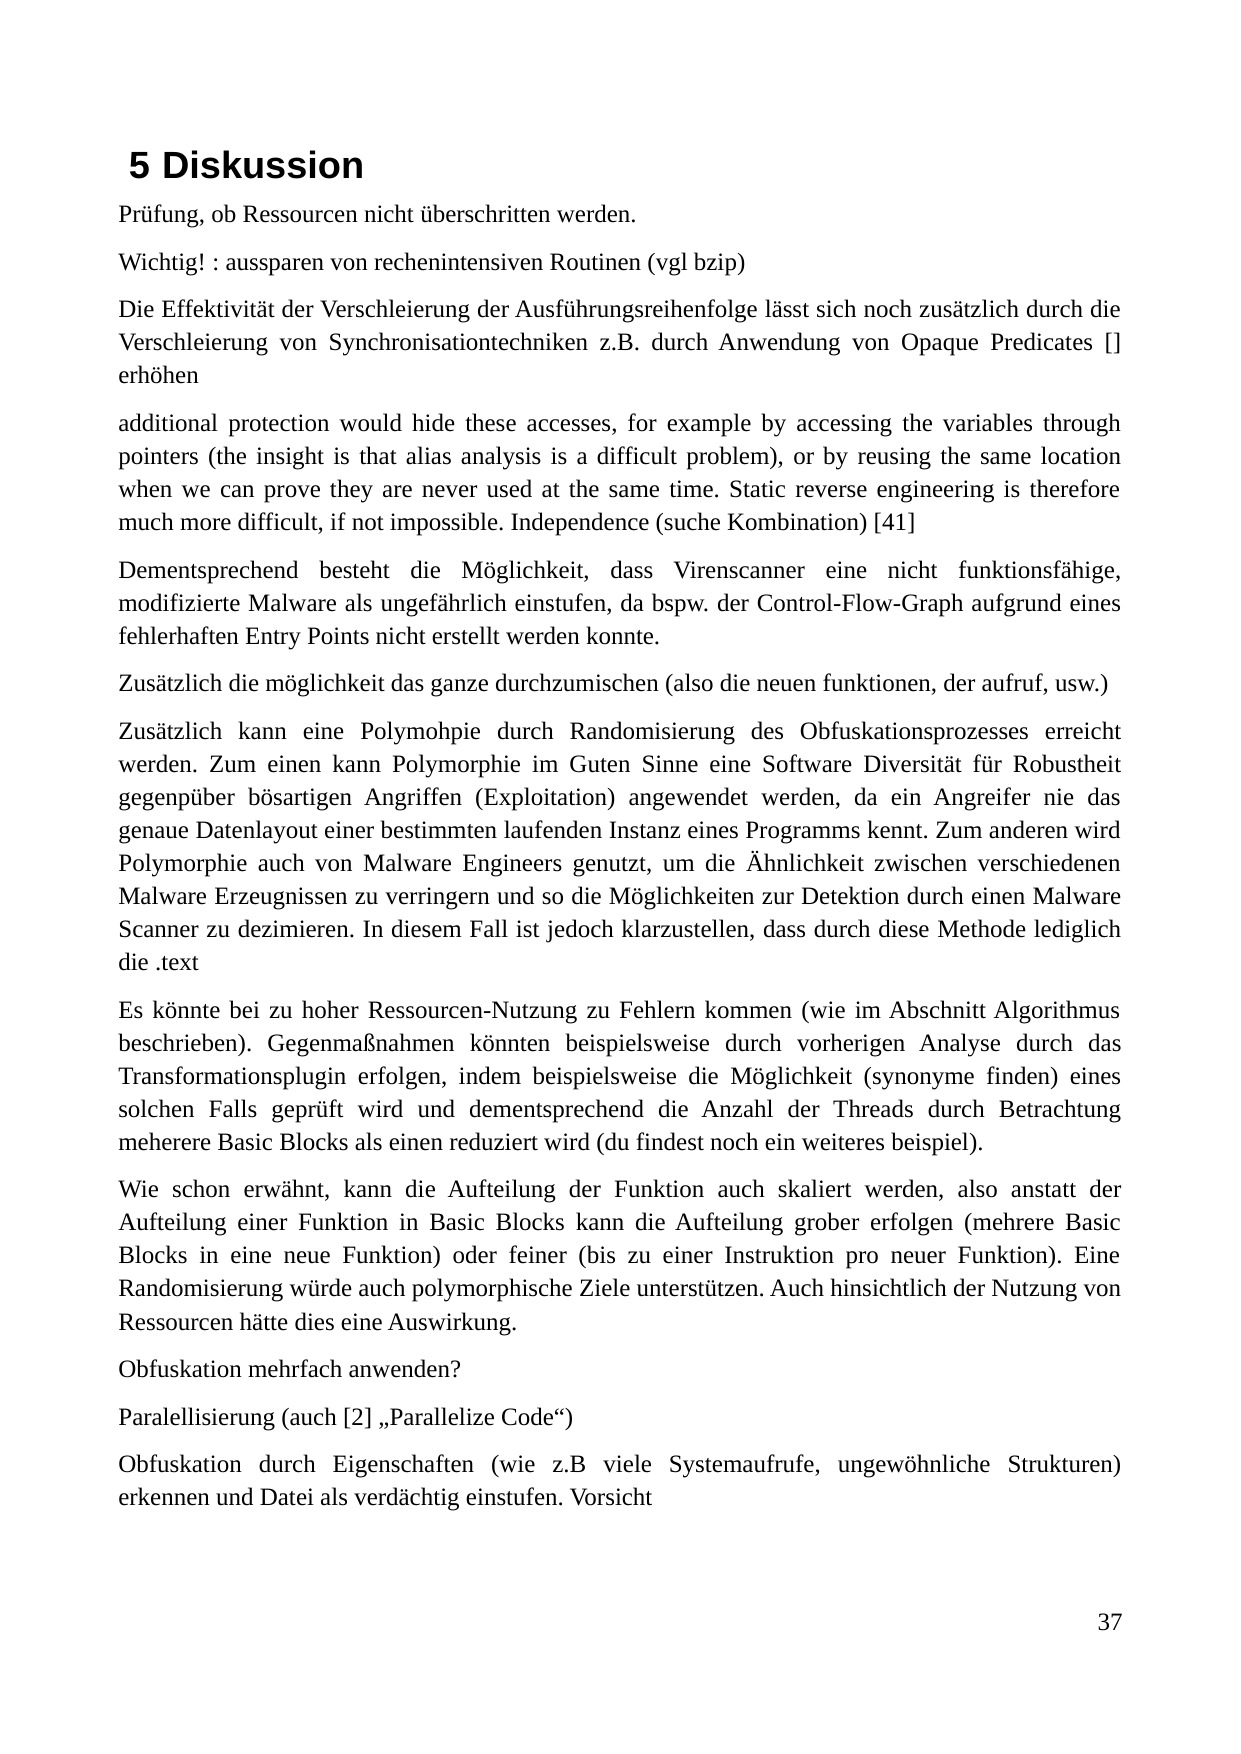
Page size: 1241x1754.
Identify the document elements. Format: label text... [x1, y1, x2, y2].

text Dementsprechend besteht die Möglichkeit, dass Virenscanner eine nicht funktionsfähige, modifizierte Malware als ungefährlich einstufen, da bspw. der Control-Flow-Graph aufgrund eines fehlerhaften Entry Points nicht erstellt werden konnte. [118, 555, 1122, 649]
text Es könnte bei zu hoher Ressourcen-Nutzung zu Fehlern kommen (wie im Abschnitt Algorithmus beschrieben). Gegenmaßnahmen könnten beispielsweise durch vorherigen Analyse durch das Transformationsplugin erfolgen, indem beispielsweise die Möglichkeit (synonyme finden) eines solchen Falls geprüft wird und dementsprechend die Anzahl der Threads durch Betrachtung meherere Basic Blocks als einen reduziert wird (du findest noch ein weiteres beispiel). [118, 995, 1122, 1156]
text Zusätzlich die möglichkeit das ganze durchzumischen (also die neuen funktionen, der aufruf, usw.) [118, 668, 1122, 697]
text Paralellisierung (auch [2] „Parallelize Code“) [118, 1402, 1122, 1431]
text additional protection would hide these accesses, for example by accessing the variables through pointers (the insight is that alias analysis is a difficult problem), or by reusing the same location when we can prove they are never used at the same time. Static reverse engineering is therefore much more difficult, if not impossible. Independence (suche Kombination) [41] [118, 408, 1122, 536]
text Zusätzlich kann eine Polymohpie durch Randomisierung des Obfuskationsprozesses erreicht werden. Zum einen kann Polymorphie im Guten Sinne eine Software Diversität für Robustheit gegenpüber bösartigen Angriffen (Exploitation) angewendet werden, da ein Angreifer nie das genaue Datenlayout einer bestimmten laufenden Instanz eines Programms kennt. Zum anderen wird Polymorphie auch von Malware Engineers genutzt, um die Ähnlichkeit zwischen verschiedenen Malware Erzeugnissen zu verringern und so die Möglichkeiten zur Detektion durch einen Malware Scanner zu dezimieren. In diesem Fall ist jedoch klarzustellen, dass durch diese Methode lediglich die .text [118, 716, 1122, 976]
text Die Effektivität der Verschleierung der Ausführungsreihenfolge lässt sich noch zusätzlich durch die Verschleierung von Synchronisationtechniken z.B. durch Anwendung von Opaque Predicates [] erhöhen [118, 294, 1122, 389]
text Prüfung, ob Ressourcen nicht überschritten werden. [118, 199, 1122, 228]
text Obfuskation mehrfach anwenden? [118, 1354, 1122, 1383]
text Wie schon erwähnt, kann die Aufteilung der Funktion auch skaliert werden, also anstatt der Aufteilung einer Funktion in Basic Blocks kann die Aufteilung grober erfolgen (mehrere Basic Blocks in eine neue Funktion) oder feiner (bis zu einer Instruktion pro neuer Funktion). Eine Randomisierung würde auch polymorphische Ziele unterstützen. Auch hinsichtlich der Nutzung von Ressourcen hätte dies eine Auswirkung. [118, 1174, 1122, 1335]
text Obfuskation durch Eigenschaften (wie z.B viele Systemaufrufe, ungewöhnliche Strukturen) erkennen und Datei als verdächtig einstufen. Vorsicht [118, 1449, 1122, 1511]
subtitle Diskussion [118, 143, 1122, 187]
text Wichtig! : aussparen von rechenintensiven Routinen (vgl bzip) [118, 247, 1122, 276]
